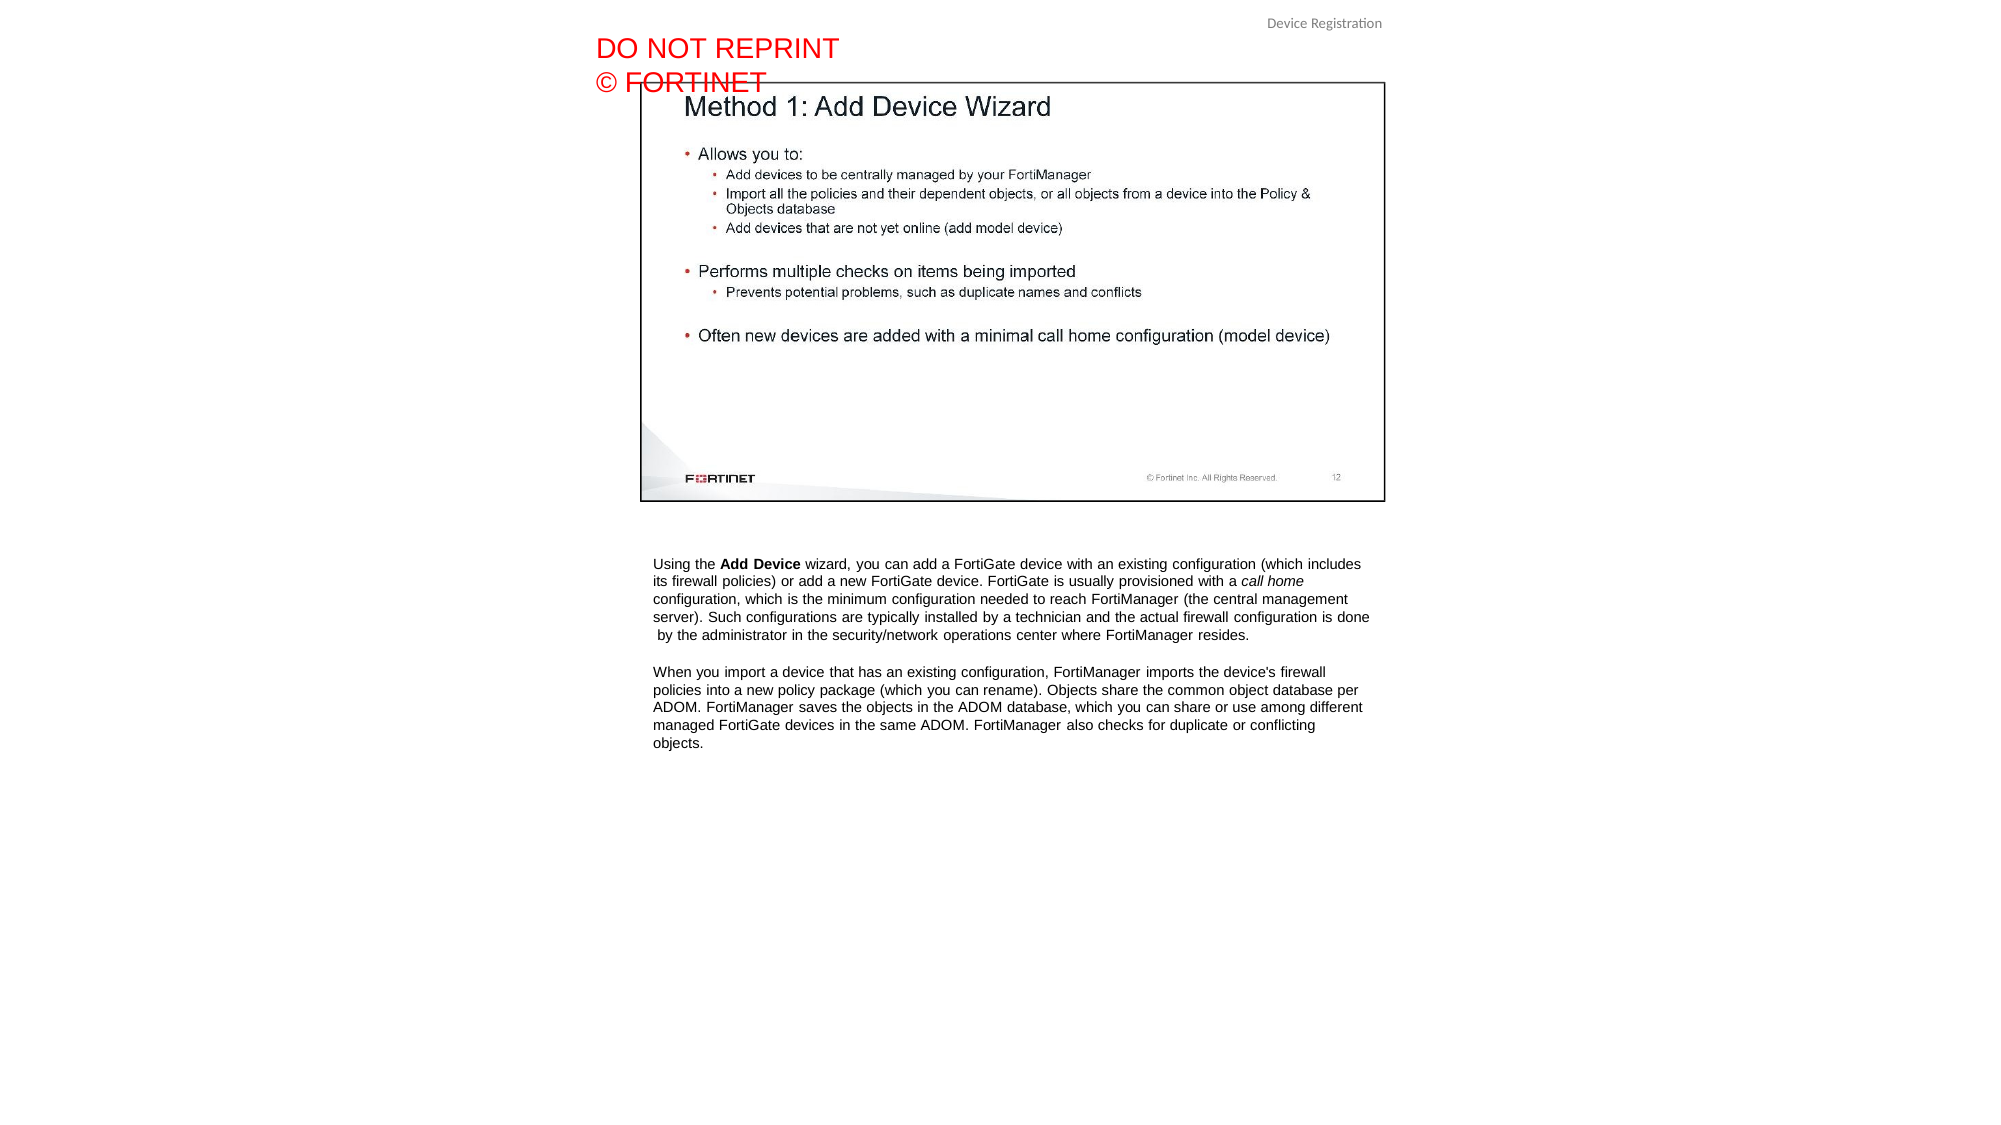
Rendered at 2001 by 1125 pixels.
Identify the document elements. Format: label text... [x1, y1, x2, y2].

text_box DO NOT REPRINT © FORTINET [594, 28, 841, 98]
text_box Device Registration [1265, 11, 1386, 32]
text_box Using the Add Device wizard, you can add a FortiGate device with an existing configuration (which includes its firewall policies) or add a new FortiGate device. FortiGate is usually provisioned with a call home configuration, which is the minimum configuration needed to reach FortiManager (the central management server). Such configurations are typically installed by a technician and the actual firewall configuration is done by the administrator in the security/network operations center where FortiManager resides. When you import a device that has an existing configuration, FortiManager imports the device's firewall policies into a new policy package (which you can rename). Objects share the common object database per ADOM. FortiManager saves the objects in the ADOM database, which you can share or use among different managed FortiGate devices in the same ADOM. FortiManager also checks for duplicate or conflicting objects. [651, 552, 1371, 754]
text_box [640, 81, 1386, 502]
picture [642, 92, 1345, 500]
